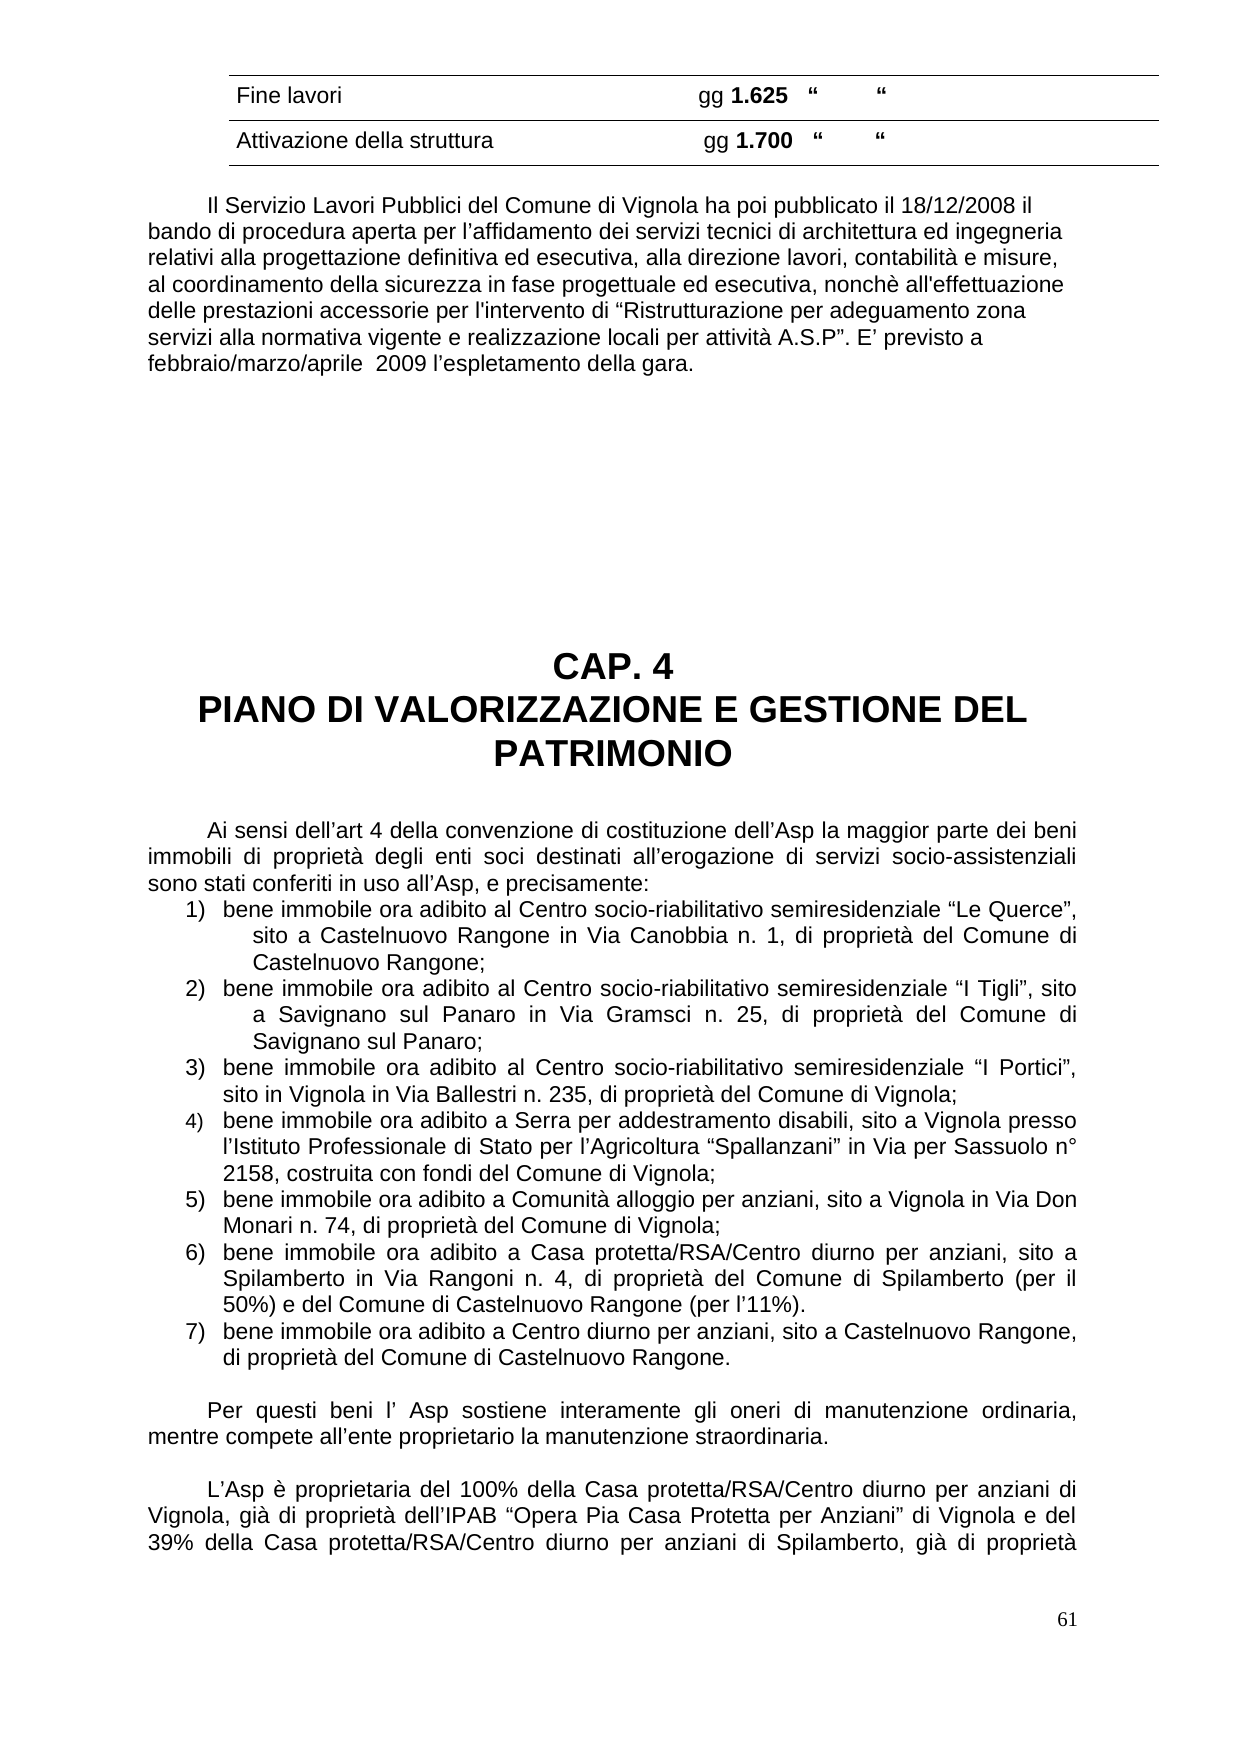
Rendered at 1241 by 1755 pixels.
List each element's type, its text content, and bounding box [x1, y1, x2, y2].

table_cell Fine lavori gg 1.625 “ “ [229, 76, 1159, 119]
text Per questi beni l’ Asp sostiene interamente gli oneri di manutenzione ordinaria, mentre compete all’ente proprietario la manutenzione straordinaria. [148, 1397, 1078, 1449]
text L’Asp è proprietaria del 100% della Casa protetta/RSA/Centro diurno per anziani di Vignola, già di proprietà dell’IPAB “Opera Pia Casa Protetta per Anziani” di Vignola e del 39% della Casa protetta/RSA/Centro diurno per anziani di Spilamberto, già di proprietà [148, 1476, 1078, 1555]
list bene immobile ora adibito al Centro socio-riabilitativo semiresidenziale “Le Querce”, sito a Castelnuovo Rangone in Via Canobbia n. 1, di proprietà del Comune di Castelnuovo Rangone; [185, 896, 1078, 975]
list bene immobile ora adibito al Centro socio-riabilitativo semiresidenziale “I Tigli”, sito a Savignano sul Panaro in Via Gramsci n. 25, di proprietà del Comune di Savignano sul Panaro; [185, 975, 1078, 1054]
list bene immobile ora adibito a Comunità alloggio per anziani, sito a Vignola in Via Don Monari n. 74, di proprietà del Comune di Vignola; [185, 1186, 1078, 1239]
text Il Servizio Lavori Pubblici del Comune di Vignola ha poi pubblicato il 18/12/2008 il bando di procedura aperta per l’affidamento dei servizi tecnici di architettura ed ingegneria relativi alla progettazione definitiva ed esecutiva, alla direzione lavori, contabilità e misure, al coordinamento della sicurezza in fase progettuale ed esecutiva, nonchè all'effettuazione delle prestazioni accessorie per l'intervento di “Ristrutturazione per adeguamento zona servizi alla normativa vigente e realizzazione locali per attività A.S.P”. E’ previsto a febbraio/marzo/aprile 2009 l’espletamento della gara. [148, 192, 1078, 376]
list bene immobile ora adibito a Casa protetta/RSA/Centro diurno per anziani, sito a Spilamberto in Via Rangoni n. 4, di proprietà del Comune di Spilamberto (per il 50%) e del Comune di Castelnuovo Rangone (per l’11%). [185, 1239, 1078, 1318]
text Ai sensi dell’art 4 della convenzione di costituzione dell’Asp la maggior parte dei beni immobili di proprietà degli enti soci destinati all’erogazione di servizi socio-assistenziali sono stati conferiti in uso all’Asp, e precisamente: [148, 817, 1078, 896]
list bene immobile ora adibito a Serra per addestramento disabili, sito a Vignola presso l’Istituto Professionale di Stato per l’Agricoltura “Spallanzani” in Via per Sassuolo n° 2158, costruita con fondi del Comune di Vignola; [185, 1107, 1078, 1186]
list bene immobile ora adibito al Centro socio-riabilitativo semiresidenziale “I Portici”, sito in Vignola in Via Ballestri n. 235, di proprietà del Comune di Vignola; [185, 1054, 1078, 1107]
table_cell Attivazione della struttura gg 1.700 “ “ [229, 121, 1159, 165]
text CAP. 4 [148, 644, 1078, 688]
list bene immobile ora adibito a Centro diurno per anziani, sito a Castelnuovo Rangone, di proprietà del Comune di Castelnuovo Rangone. [185, 1318, 1078, 1370]
text PIANO DI VALORIZZAZIONE E GESTIONE DEL PATRIMONIO [148, 688, 1078, 774]
